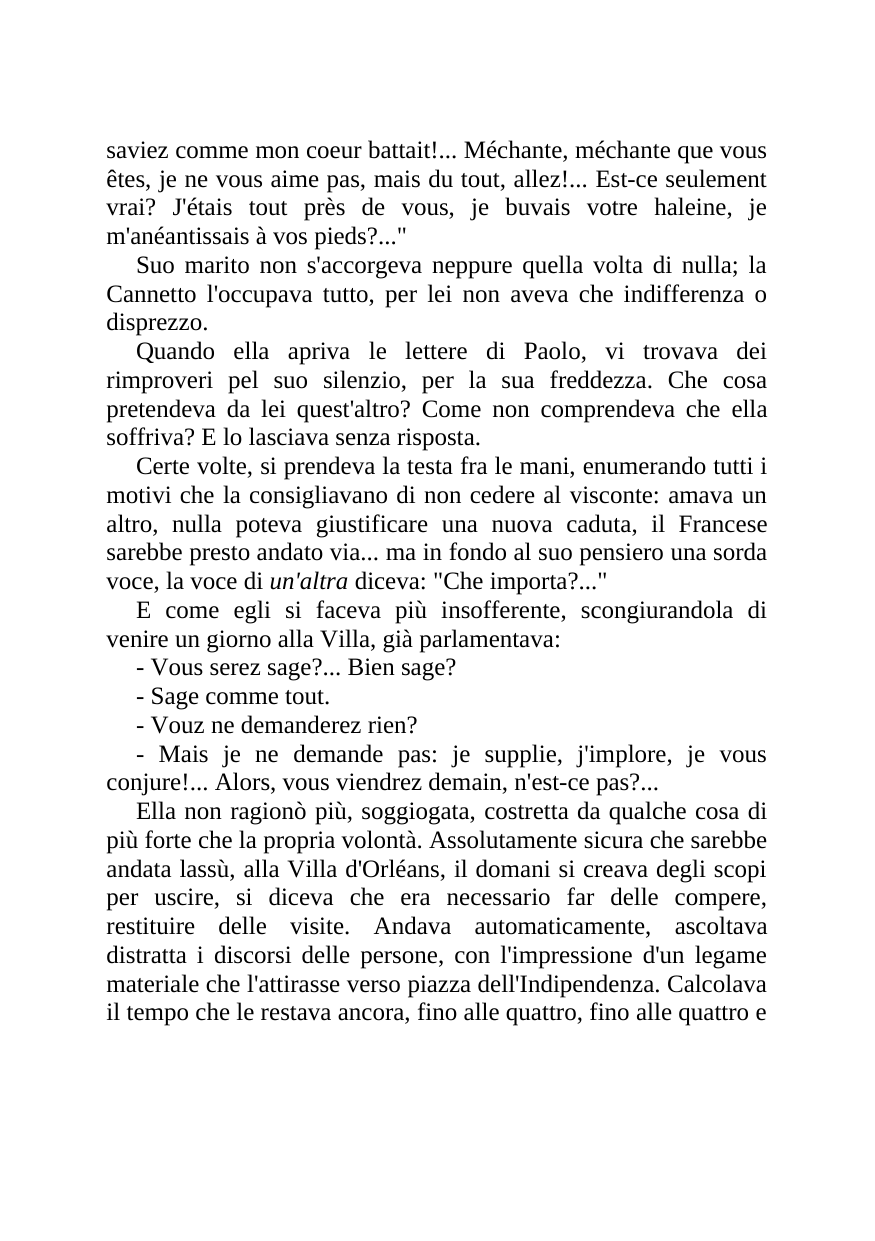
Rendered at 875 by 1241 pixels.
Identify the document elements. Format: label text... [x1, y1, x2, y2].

text - Sage comme tout. [106, 681, 768, 710]
text - Vouz ne demanderez rien? [106, 710, 768, 739]
text Ella non ragionò più, soggiogata, costretta da qualche cosa di più forte che la propria volontà. Assolutamente sicura che sarebbe andata lassù, alla Villa d'Orléans, il domani si creava degli scopi per uscire, si diceva che era necessario far delle compere, restituire delle visite. Andava automaticamente, ascoltava distratta i discorsi delle persone, con l'impressione d'un legame materiale che l'attirasse verso piazza dell'Indipendenza. Calcolava il tempo che le restava ancora, fino alle quattro, fino alle quattro e [106, 796, 768, 1026]
text Certe volte, si prendeva la testa fra le mani, enumerando tutti i motivi che la consigliavano di non cedere al visconte: amava un altro, nulla poteva giustificare una nuova caduta, il Francese sarebbe presto andato via... ma in fondo al suo pensiero una sorda voce, la voce di un'altra diceva: "Che importa?..." [106, 451, 768, 595]
text saviez comme mon coeur battait!... Méchante, méchante que vous êtes, je ne vous aime pas, mais du tout, allez!... Est-ce seulement vrai? J'étais tout près de vous, je buvais votre haleine, je m'anéantissais à vos pieds?..." [106, 135, 768, 250]
text E come egli si faceva più insofferente, scongiurandola di venire un giorno alla Villa, già parlamentava: [106, 595, 768, 652]
text - Vous serez sage?... Bien sage? [106, 652, 768, 681]
text Suo marito non s'accorgeva neppure quella volta di nulla; la Cannetto l'occupava tutto, per lei non aveva che indifferenza o disprezzo. [106, 250, 768, 336]
text - Mais je ne demande pas: je supplie, j'implore, je vous conjure!... Alors, vous viendrez demain, n'est-ce pas?... [106, 739, 768, 796]
text Quando ella apriva le lettere di Paolo, vi trovava dei rimproveri pel suo silenzio, per la sua freddezza. Che cosa pretendeva da lei quest'altro? Come non comprendeva che ella soffriva? E lo lasciava senza risposta. [106, 336, 768, 451]
